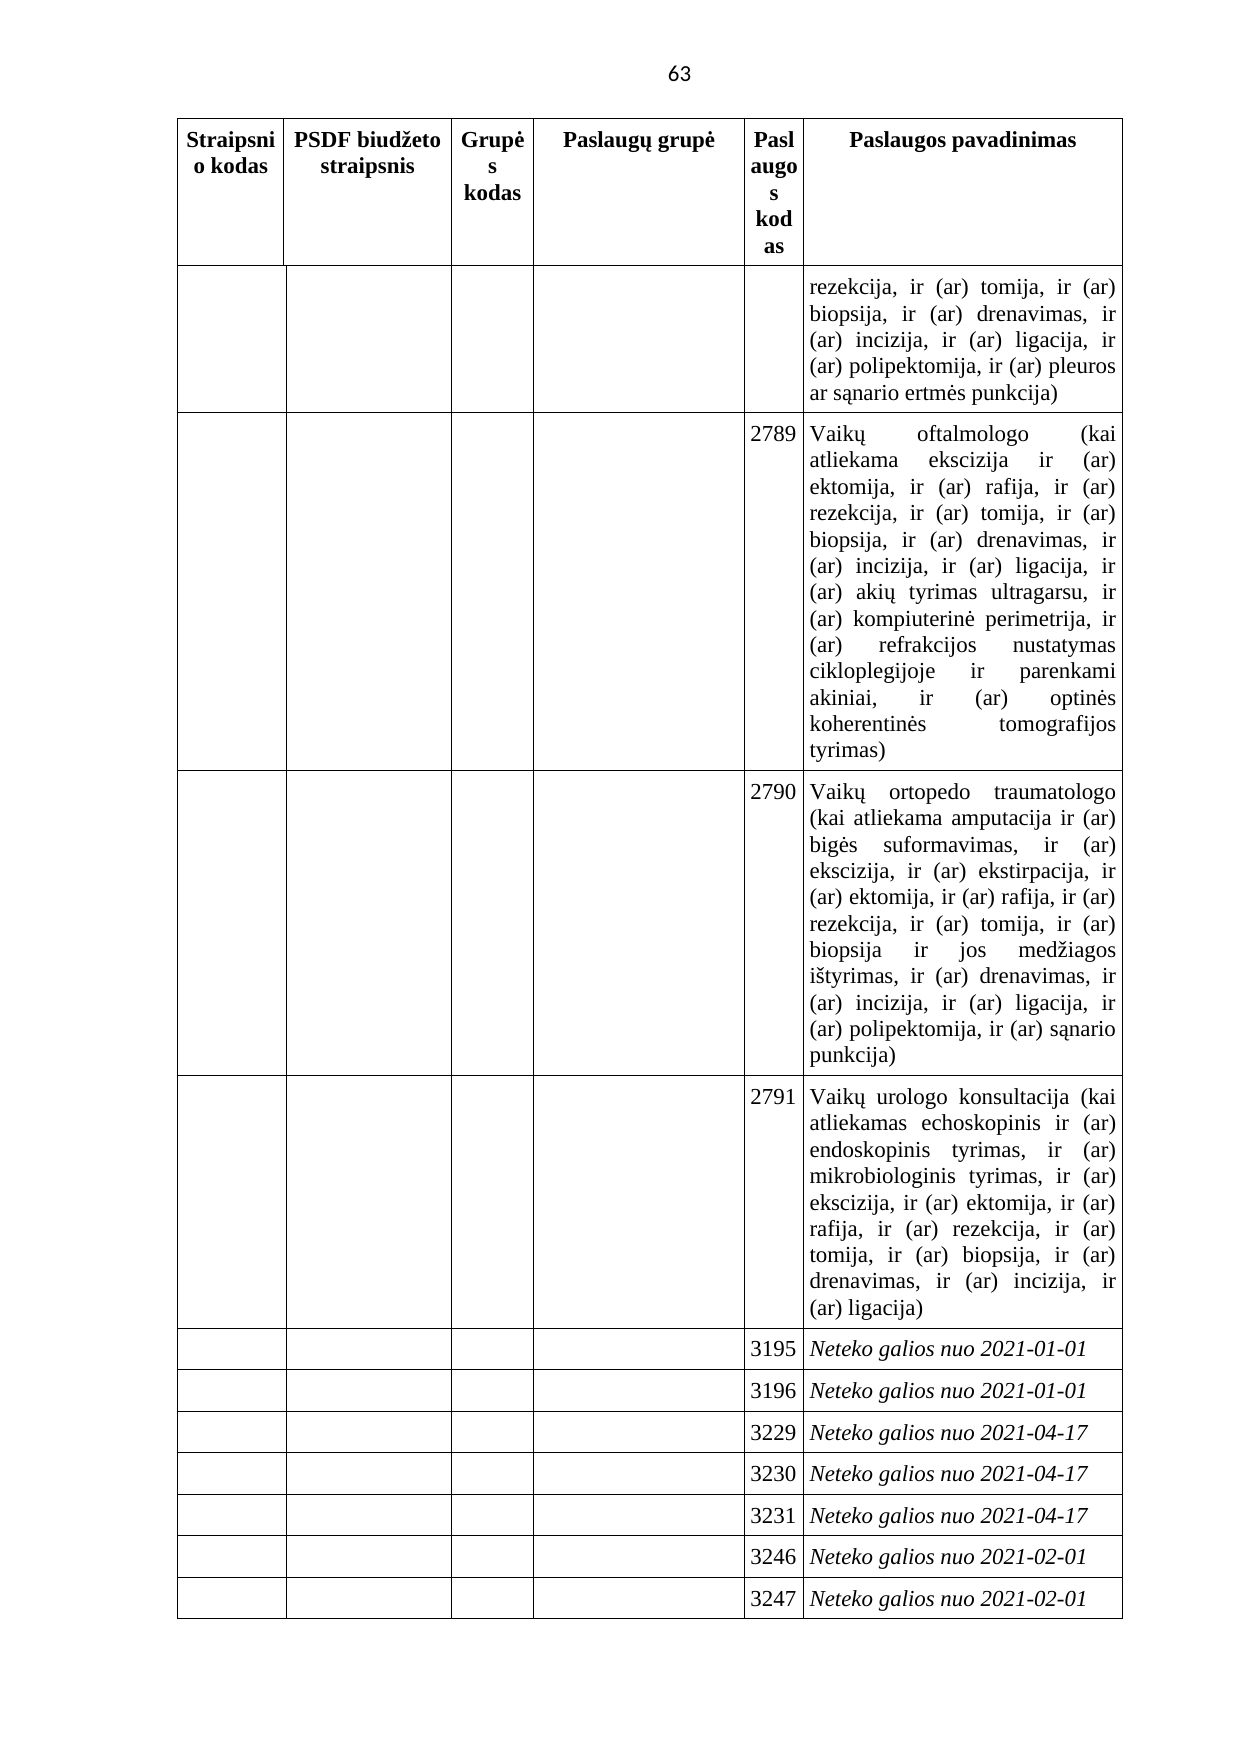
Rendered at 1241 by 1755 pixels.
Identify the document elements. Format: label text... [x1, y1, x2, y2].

table_cell Vaikų ortopedo traumatologo (kai atliekama amputacija ir (ar) bigės suformavimas, ir (ar) ekscizija, ir (ar) ekstirpacija, ir (ar) ektomija, ir (ar) rafija, ir (ar) rezekcija, ir (ar) tomija, ir (ar) biopsija ir jos medžiagos ištyrimas, ir (ar) drenavimas, ir (ar) incizija, ir (ar) ligacija, ir (ar) polipektomija, ir (ar) sąnario punkcija) [804, 771, 1122, 1075]
table_cell [287, 413, 451, 770]
table_header PSDF biudžeto straipsnis [284, 119, 451, 265]
table_cell [287, 266, 451, 412]
table_cell [287, 1329, 451, 1369]
table_cell [452, 1329, 533, 1369]
table_cell Neteko galios nuo 2021-04-17 [804, 1412, 1122, 1452]
table_cell [178, 771, 286, 1075]
table_cell 2790 [745, 771, 803, 1075]
table_cell Neteko galios nuo 2021-04-17 [804, 1495, 1122, 1535]
table_cell [287, 1453, 451, 1494]
table_cell [178, 1578, 286, 1618]
table_cell 3230 [745, 1453, 803, 1494]
table_cell [178, 1329, 286, 1369]
table_cell [287, 1076, 451, 1327]
table_header Straipsnio kodas [178, 119, 283, 265]
table_cell 2791 [745, 1076, 803, 1327]
table_cell [452, 771, 533, 1075]
table_cell [452, 413, 533, 770]
table_cell [287, 771, 451, 1075]
table_cell [534, 1495, 744, 1535]
table_cell Neteko galios nuo 2021-01-01 [804, 1329, 1122, 1369]
table_cell [287, 1370, 451, 1411]
table_header Grupės kodas [452, 119, 533, 265]
table_cell [178, 413, 286, 770]
table_cell Neteko galios nuo 2021-02-01 [804, 1578, 1122, 1618]
table_cell Vaikų oftalmologo (kai atliekama ekscizija ir (ar) ektomija, ir (ar) rafija, ir (ar) rezekcija, ir (ar) tomija, ir (ar) biopsija, ir (ar) drenavimas, ir (ar) incizija, ir (ar) ligacija, ir (ar) akių tyrimas ultragarsu, ir (ar) kompiuterinė perimetrija, ir (ar) refrakcijos nustatymas cikloplegijoje ir parenkami akiniai, ir (ar) optinės koherentinės tomografijos tyrimas) [804, 413, 1122, 770]
table_cell [452, 1453, 533, 1494]
table_cell 3231 [745, 1495, 803, 1535]
table_cell [178, 1536, 286, 1577]
table_cell [534, 1412, 744, 1452]
table_cell [452, 1495, 533, 1535]
table_cell [178, 1453, 286, 1494]
table_cell [534, 1370, 744, 1411]
table_cell [178, 1495, 286, 1535]
table_cell [534, 1578, 744, 1618]
table_cell [452, 1370, 533, 1411]
table_cell [534, 1453, 744, 1494]
table_cell [178, 266, 286, 412]
table_cell [534, 1536, 744, 1577]
table_cell Neteko galios nuo 2021-01-01 [804, 1370, 1122, 1411]
table_cell 2789 [745, 413, 803, 770]
table_cell [287, 1495, 451, 1535]
table_cell 3196 [745, 1370, 803, 1411]
table_cell [287, 1536, 451, 1577]
table_header Paslaugų grupė [534, 119, 744, 265]
table_cell [452, 1536, 533, 1577]
table_cell [287, 1412, 451, 1452]
table_cell [452, 1412, 533, 1452]
table_cell rezekcija, ir (ar) tomija, ir (ar) biopsija, ir (ar) drenavimas, ir (ar) incizija, ir (ar) ligacija, ir (ar) polipektomija, ir (ar) pleuros ar sąnario ertmės punkcija) [804, 266, 1122, 412]
table_cell Neteko galios nuo 2021-02-01 [804, 1536, 1122, 1577]
table_cell [178, 1370, 286, 1411]
table_cell 3246 [745, 1536, 803, 1577]
table_cell [534, 1076, 744, 1327]
table_header Paslaugos pavadinimas [804, 119, 1122, 265]
table_header Paslaugos kodas [745, 119, 803, 265]
table_cell [534, 266, 744, 412]
table_cell 3195 [745, 1329, 803, 1369]
table_cell 3247 [745, 1578, 803, 1618]
table_cell [534, 771, 744, 1075]
table_cell [452, 1076, 533, 1327]
table_cell [534, 413, 744, 770]
table_cell 3229 [745, 1412, 803, 1452]
table_cell Neteko galios nuo 2021-04-17 [804, 1453, 1122, 1494]
table_cell [287, 1578, 451, 1618]
table_cell [534, 1329, 744, 1369]
table_cell [178, 1076, 286, 1327]
table_cell Vaikų urologo konsultacija (kai atliekamas echoskopinis ir (ar) endoskopinis tyrimas, ir (ar) mikrobiologinis tyrimas, ir (ar) ekscizija, ir (ar) ektomija, ir (ar) rafija, ir (ar) rezekcija, ir (ar) tomija, ir (ar) biopsija, ir (ar) drenavimas, ir (ar) incizija, ir (ar) ligacija) [804, 1076, 1122, 1327]
table_cell [745, 266, 803, 412]
table_cell [178, 1412, 286, 1452]
table_cell [452, 1578, 533, 1618]
table_cell [452, 266, 533, 412]
